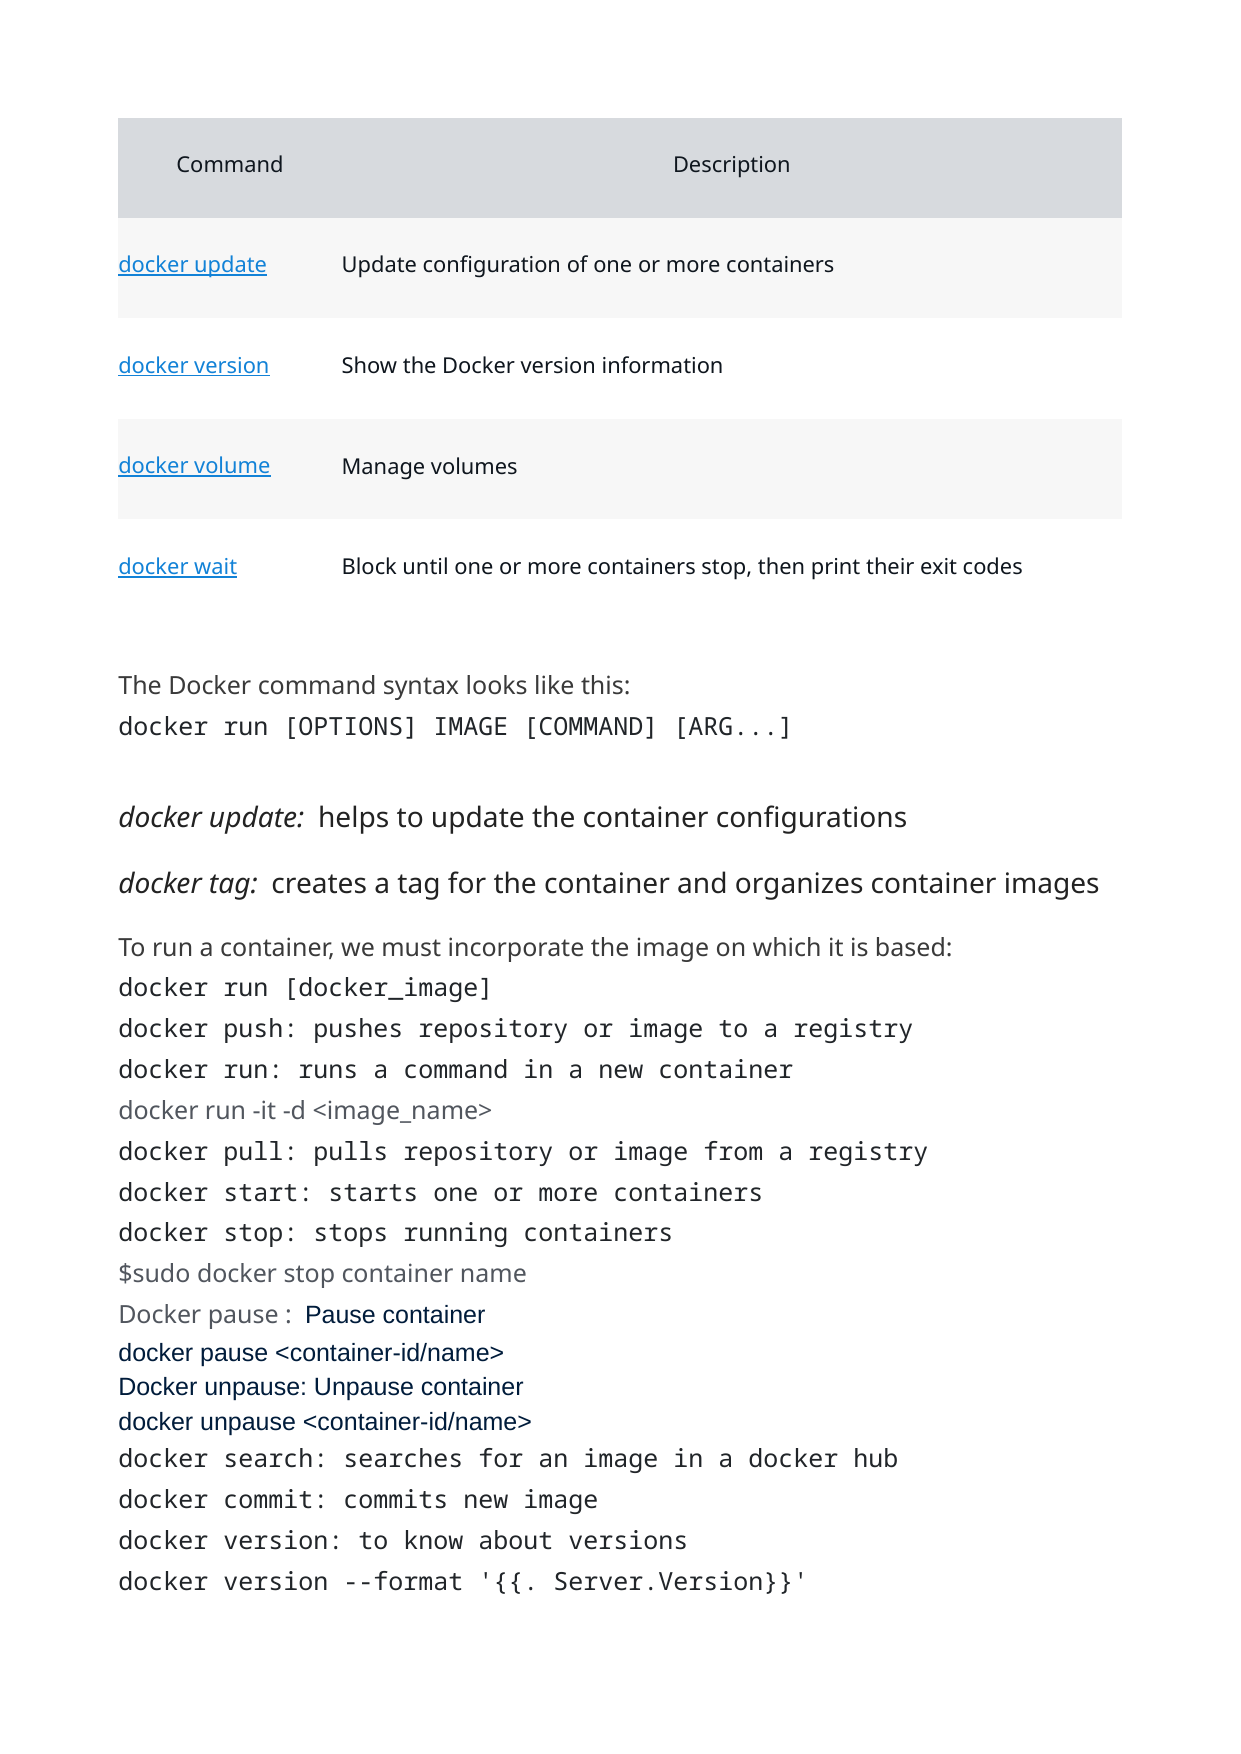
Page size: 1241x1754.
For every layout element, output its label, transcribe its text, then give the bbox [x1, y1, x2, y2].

table_cell docker update [118, 218, 341, 318]
text docker run -it -d <image_name> [118, 1092, 1122, 1127]
text docker search: searches for an image in a docker hub [118, 1441, 1122, 1475]
table_cell docker volume [118, 419, 341, 519]
text docker commit: commits new image [118, 1482, 1122, 1516]
text docker stop: stops running containers [118, 1215, 1122, 1249]
table_cell Block until one or more containers stop, then print their exit codes [341, 520, 1122, 620]
text Docker unpause: Unpause container [118, 1372, 1122, 1401]
table_cell Update configuration of one or more containers [341, 218, 1122, 318]
text docker pull: pulls repository or image from a registry [118, 1133, 1122, 1167]
table_cell docker version [118, 318, 341, 419]
text $sudo docker stop container name [118, 1256, 1122, 1290]
text docker pause <container-id/name> [118, 1337, 1122, 1366]
text docker run: runs a command in a new container [118, 1052, 1122, 1086]
text docker run [docker_image] [118, 970, 1122, 1004]
text docker version: to know about versions [118, 1523, 1122, 1557]
table_header Description [341, 118, 1122, 218]
table_cell docker wait [118, 520, 341, 620]
text Docker pause : Pause container [118, 1297, 1122, 1331]
text docker version --format '{{. Server.Version}}' [118, 1563, 1122, 1597]
text The Docker command syntax looks like this: [118, 668, 1122, 702]
table_header Command [118, 118, 341, 218]
text docker unpause <container-id/name> [118, 1406, 1122, 1435]
text docker push: pushes repository or image to a registry [118, 1011, 1122, 1045]
text docker run [OPTIONS] IMAGE [COMMAND] [ARG...] [118, 709, 1122, 743]
text docker start: starts one or more containers [118, 1174, 1122, 1208]
text To run a container, we must incorporate the image on which it is based: [118, 929, 1122, 963]
text docker tag: creates a tag for the container and organizes container images [118, 863, 1122, 901]
table_cell Manage volumes [341, 419, 1122, 519]
text docker update: helps to update the container configurations [118, 797, 1122, 835]
table_cell Show the Docker version information [341, 318, 1122, 419]
